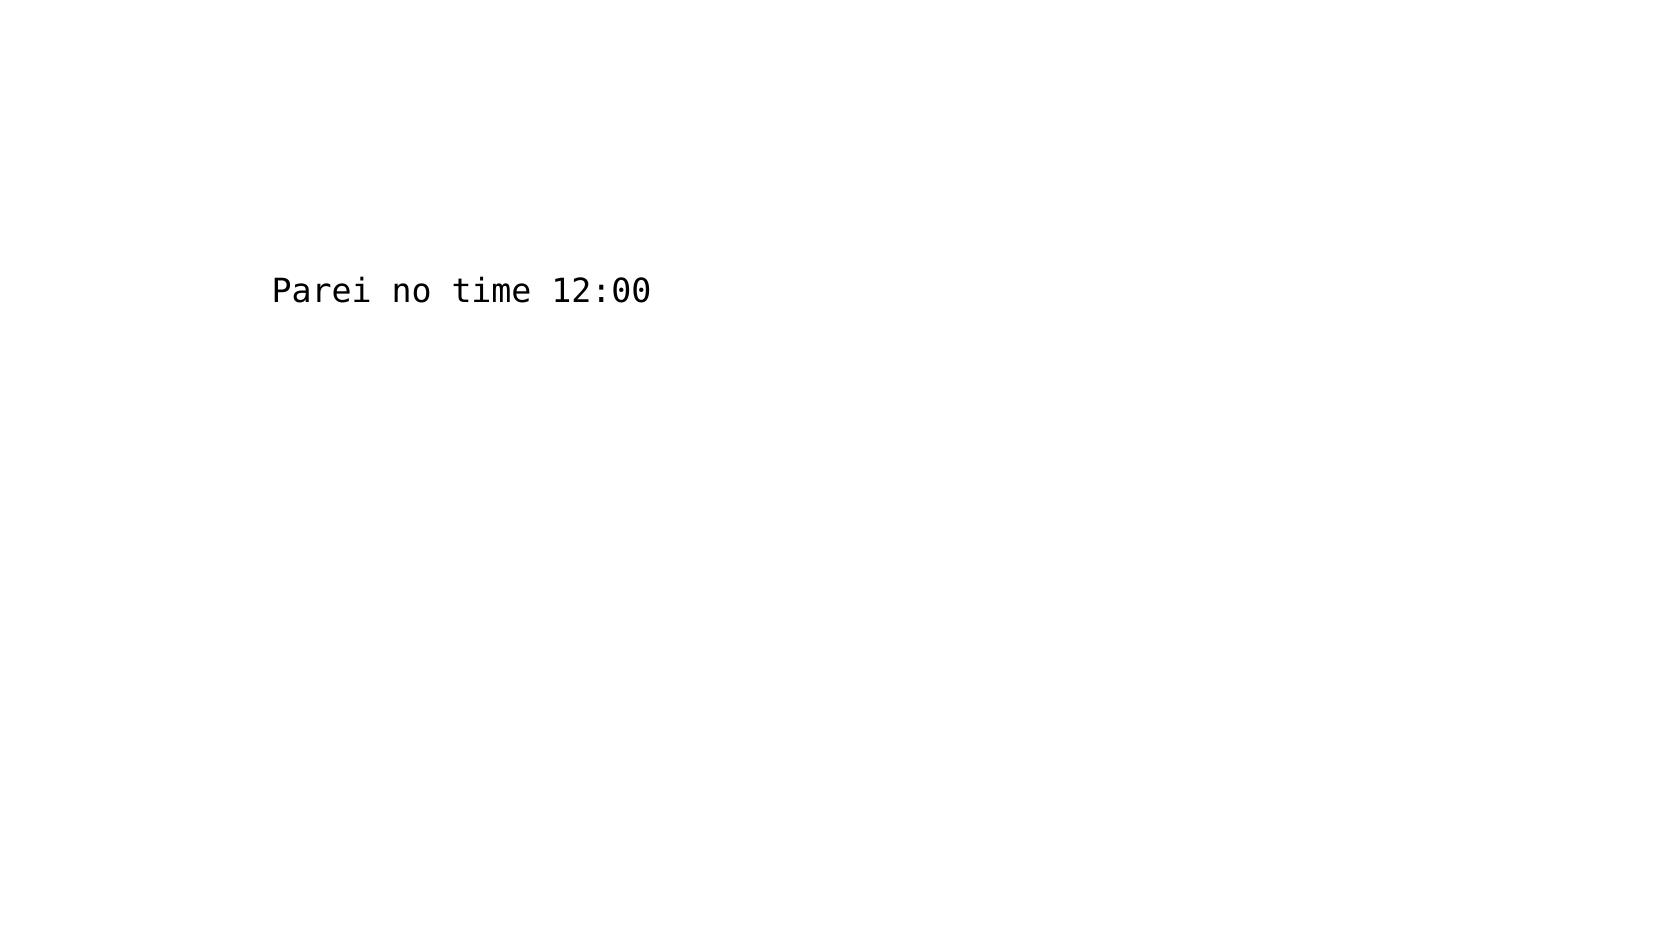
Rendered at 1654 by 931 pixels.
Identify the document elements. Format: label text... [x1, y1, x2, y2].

text_box Parei no time 12:00 [271, 271, 652, 311]
